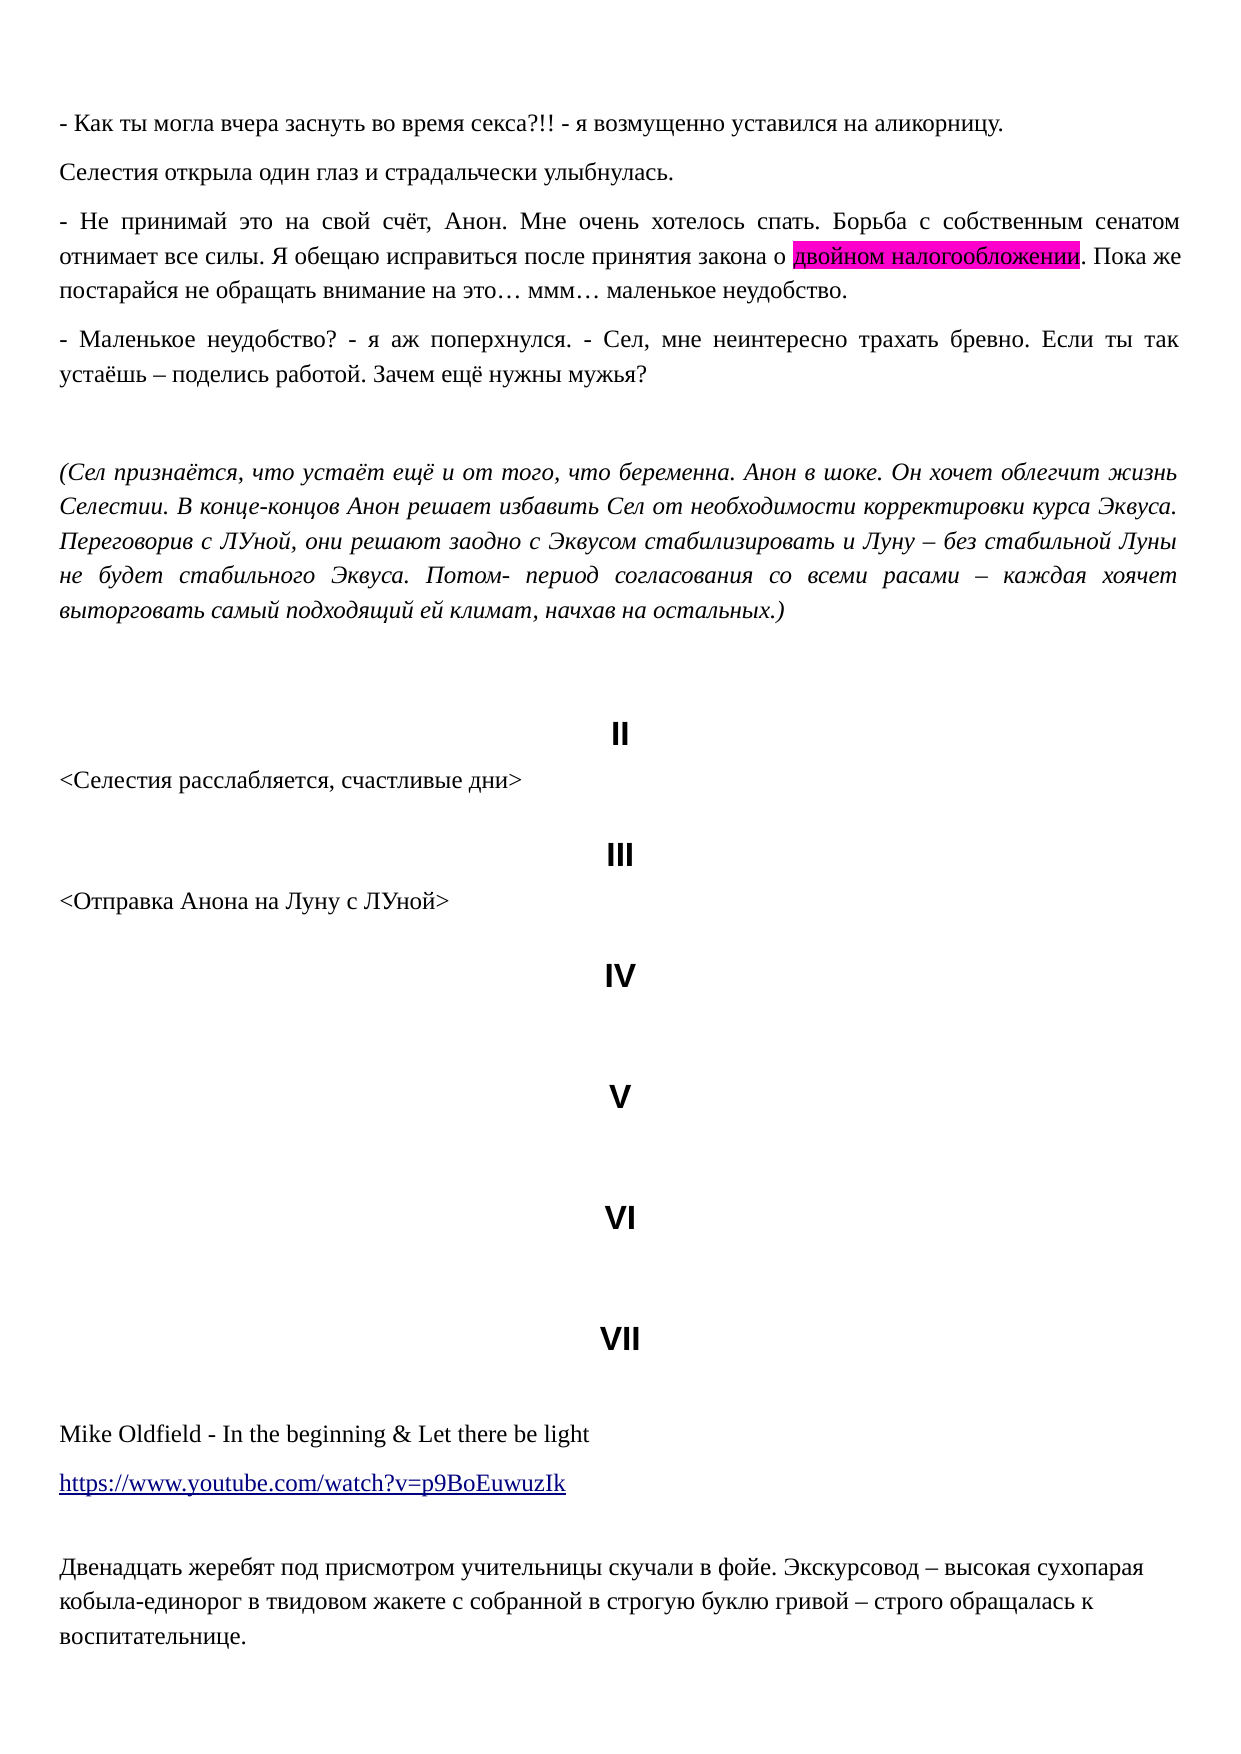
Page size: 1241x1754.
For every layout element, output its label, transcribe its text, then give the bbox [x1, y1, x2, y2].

text Селестия открыла один глаз и страдальчески улыбнулась. [59, 157, 1181, 186]
text <Селестия расслабляется, счастливые дни> [59, 765, 1181, 794]
subtitle II [59, 714, 1181, 752]
text - Как ты могла вчера заснуть во время секса?!! - я возмущенно уставился на аликорницу. [59, 108, 1181, 137]
subtitle VII [59, 1319, 1181, 1358]
text Двенадцать жеребят под присмотром учительницы скучали в фойе. Экскурсовод – высокая сухопарая кобыла-единорог в твидовом жакете c собранной в строгую буклю гривой – строго обращалась к воспитательнице. [59, 1552, 1181, 1649]
subtitle III [59, 835, 1181, 873]
text Mike Oldfield - In the beginning & Let there be light [59, 1419, 1181, 1448]
text - Маленькое неудобство? - я аж поперхнулся. - Сел, мне неинтересно трахать бревно. Если ты так устаёшь – поделись работой. Зачем ещё нужны мужья? [59, 324, 1181, 387]
subtitle IV [59, 956, 1181, 994]
text https://www.youtube.com/watch?v=p9BoEuwuzIk [59, 1468, 1181, 1531]
text <Отправка Анона на Луну с ЛУной> [59, 886, 1181, 915]
subtitle V [59, 1077, 1181, 1116]
subtitle VI [59, 1198, 1181, 1237]
text - Не принимай это на свой счёт, Анон. Мне очень хотелось спать. Борьба с собственным сенатом отнимает все силы. Я обещаю исправиться после принятия закона о двойном налогообложении. Пока же постарайся не обращать внимание на это… ммм… маленькое неудобство. [59, 206, 1181, 304]
text (Сел признаётся, что устаёт ещё и от того, что беременна. Анон в шоке. Он хочет облегчит жизнь Селестии. В конце-концов Анон решает избавить Сел от необходимости корректировки курса Эквуса. Переговорив с ЛУной, они решают заодно с Эквусом стабилизировать и Луну – без стабильной Луны не будет стабильного Эквуса. Потом- период согласования со всеми расами – каждая хоячет выторговать самый подходящий ей климат, начхав на остальных.) [59, 457, 1181, 623]
